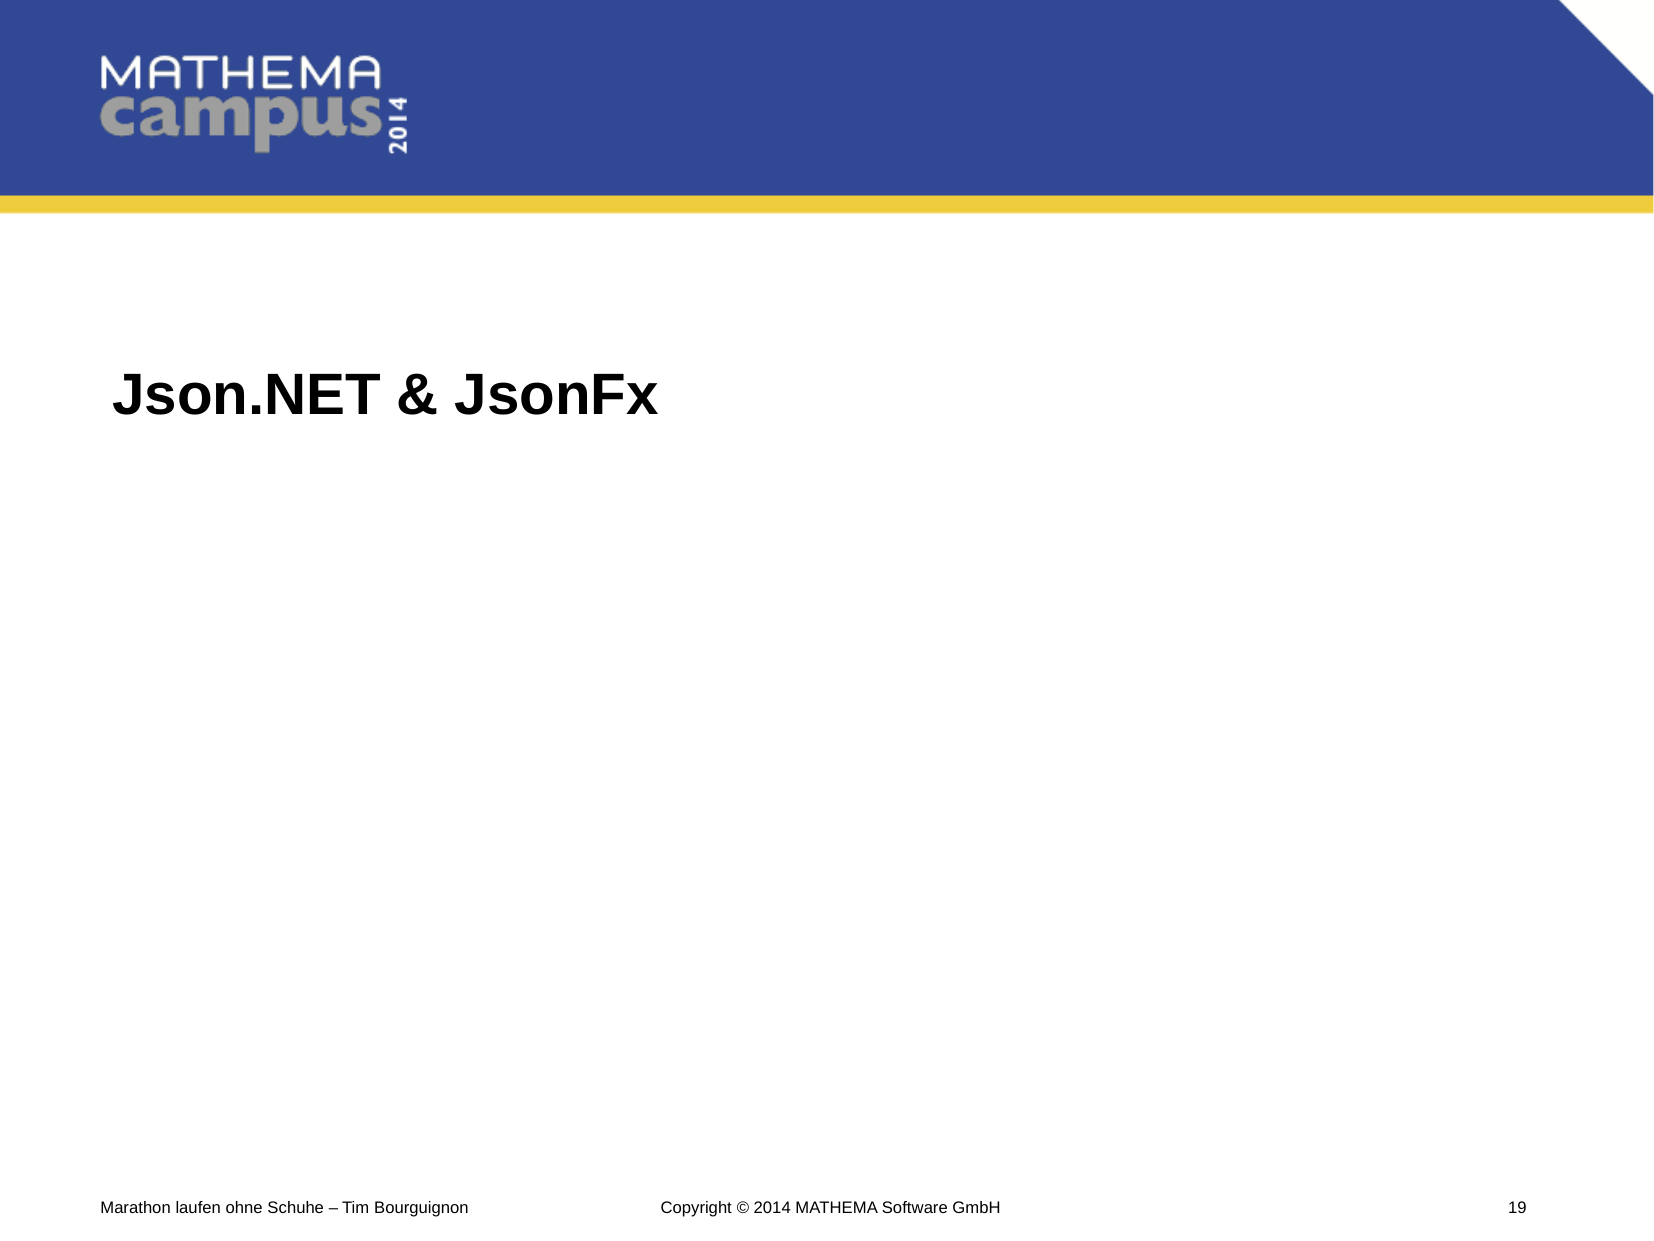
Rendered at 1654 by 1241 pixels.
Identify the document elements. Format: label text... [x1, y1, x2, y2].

picture [0, 0, 1654, 217]
subtitle Json.NET & JsonFx [112, 361, 1530, 1102]
